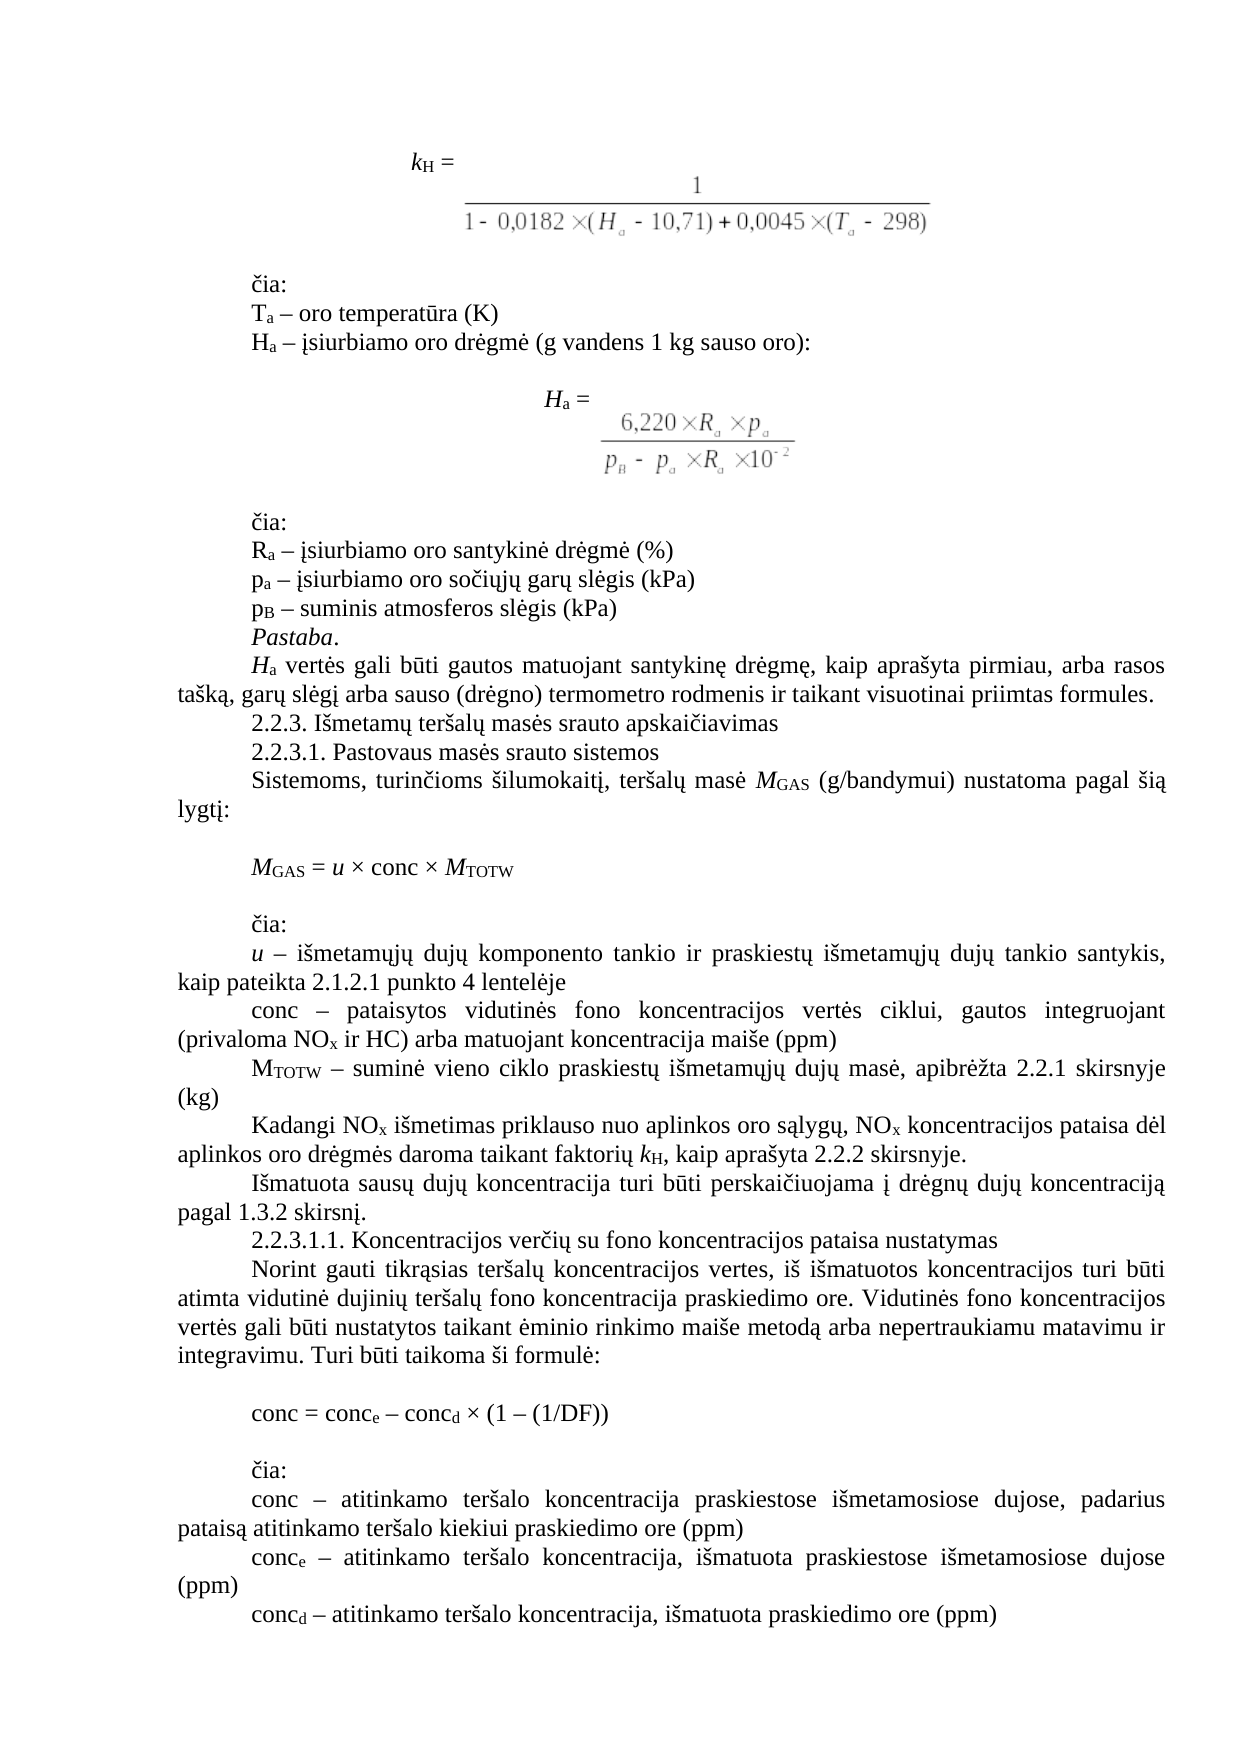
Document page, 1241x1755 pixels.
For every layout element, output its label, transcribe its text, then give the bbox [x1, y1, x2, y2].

text conc – pataisytos vidutinės fono koncentracijos vertės ciklui, gautos integruojant (privaloma NOx ir HC) arba matuojant koncentracija maiše (ppm) [177, 996, 1166, 1053]
text conce – atitinkamo teršalo koncentracija, išmatuota praskiestose išmetamosiose dujose (ppm) [177, 1542, 1166, 1599]
text Pastaba. [177, 622, 1166, 651]
text Ra – įsiurbiamo oro santykinė drėgmė (%) [177, 536, 1166, 564]
text 2.2.3.1. Pastovaus masės srauto sistemos [177, 737, 1166, 766]
text pa – įsiurbiamo oro sočiųjų garų slėgis (kPa) [177, 564, 1166, 593]
text Išmatuota sausų dujų koncentracija turi būti perskaičiuojama į drėgnų dujų koncentraciją pagal 1.3.2 skirsnį. [177, 1168, 1166, 1226]
text 2.2.3.1.1. Koncentracijos verčių su fono koncentracijos pataisa nustatymas [177, 1226, 1166, 1254]
text čia: [177, 269, 1166, 298]
text Ha vertės gali būti gautos matuojant santykinę drėgmę, kaip aprašyta pirmiau, arba rasos tašką, garų slėgį arba sauso (drėgno) termometro rodmenis ir taikant visuotinai priimtas formules. [177, 651, 1166, 708]
text u – išmetamųjų dujų komponento tankio ir praskiestų išmetamųjų dujų tankio santykis, kaip pateikta 2.1.2.1 punkto 4 lentelėje [177, 938, 1166, 996]
text čia: [177, 1456, 1166, 1484]
text čia: [177, 909, 1166, 938]
text čia: [177, 507, 1166, 536]
text Sistemoms, turinčioms šilumokaitį, teršalų masė MGAS (g/bandymui) nustatoma pagal šią lygtį: [177, 766, 1166, 823]
text conc = conce – concd × (1 – (1/DF)) [177, 1398, 1166, 1427]
text MTOTW – suminė vieno ciklo praskiestų išmetamųjų dujų masė, apibrėžta 2.2.1 skirsnyje (kg) [177, 1053, 1166, 1111]
text kH = [177, 147, 1166, 241]
text Norint gauti tikrąsias teršalų koncentracijos vertes, iš išmatuotos koncentracijos turi būti atimta vidutinė dujinių teršalų fono koncentracija praskiedimo ore. Vidutinės fono koncentracijos vertės gali būti nustatytos taikant ėminio rinkimo maiše metodą arba nepertraukiamu matavimu ir integravimu. Turi būti taikoma ši formulė: [177, 1254, 1166, 1369]
text MGAS = u × conc × MTOTW [177, 852, 1166, 881]
text concd – atitinkamo teršalo koncentracija, išmatuota praskiedimo ore (ppm) [177, 1599, 1166, 1628]
text Ha – įsiurbiamo oro drėgmė (g vandens 1 kg sauso oro): [177, 327, 1166, 356]
text Ha = [177, 384, 1166, 478]
text 2.2.3. Išmetamų teršalų masės srauto apskaičiavimas [177, 708, 1166, 737]
text conc – atitinkamo teršalo koncentracija praskiestose išmetamosiose dujose, padarius pataisą atitinkamo teršalo kiekiui praskiedimo ore (ppm) [177, 1484, 1166, 1542]
text Ta – oro temperatūra (K) [177, 298, 1166, 327]
text Kadangi NOx išmetimas priklauso nuo aplinkos oro sąlygų, NOx koncentracijos pataisa dėl aplinkos oro drėgmės daroma taikant faktorių kH, kaip aprašyta 2.2.2 skirsnyje. [177, 1111, 1166, 1168]
text pB – suminis atmosferos slėgis (kPa) [177, 593, 1166, 622]
